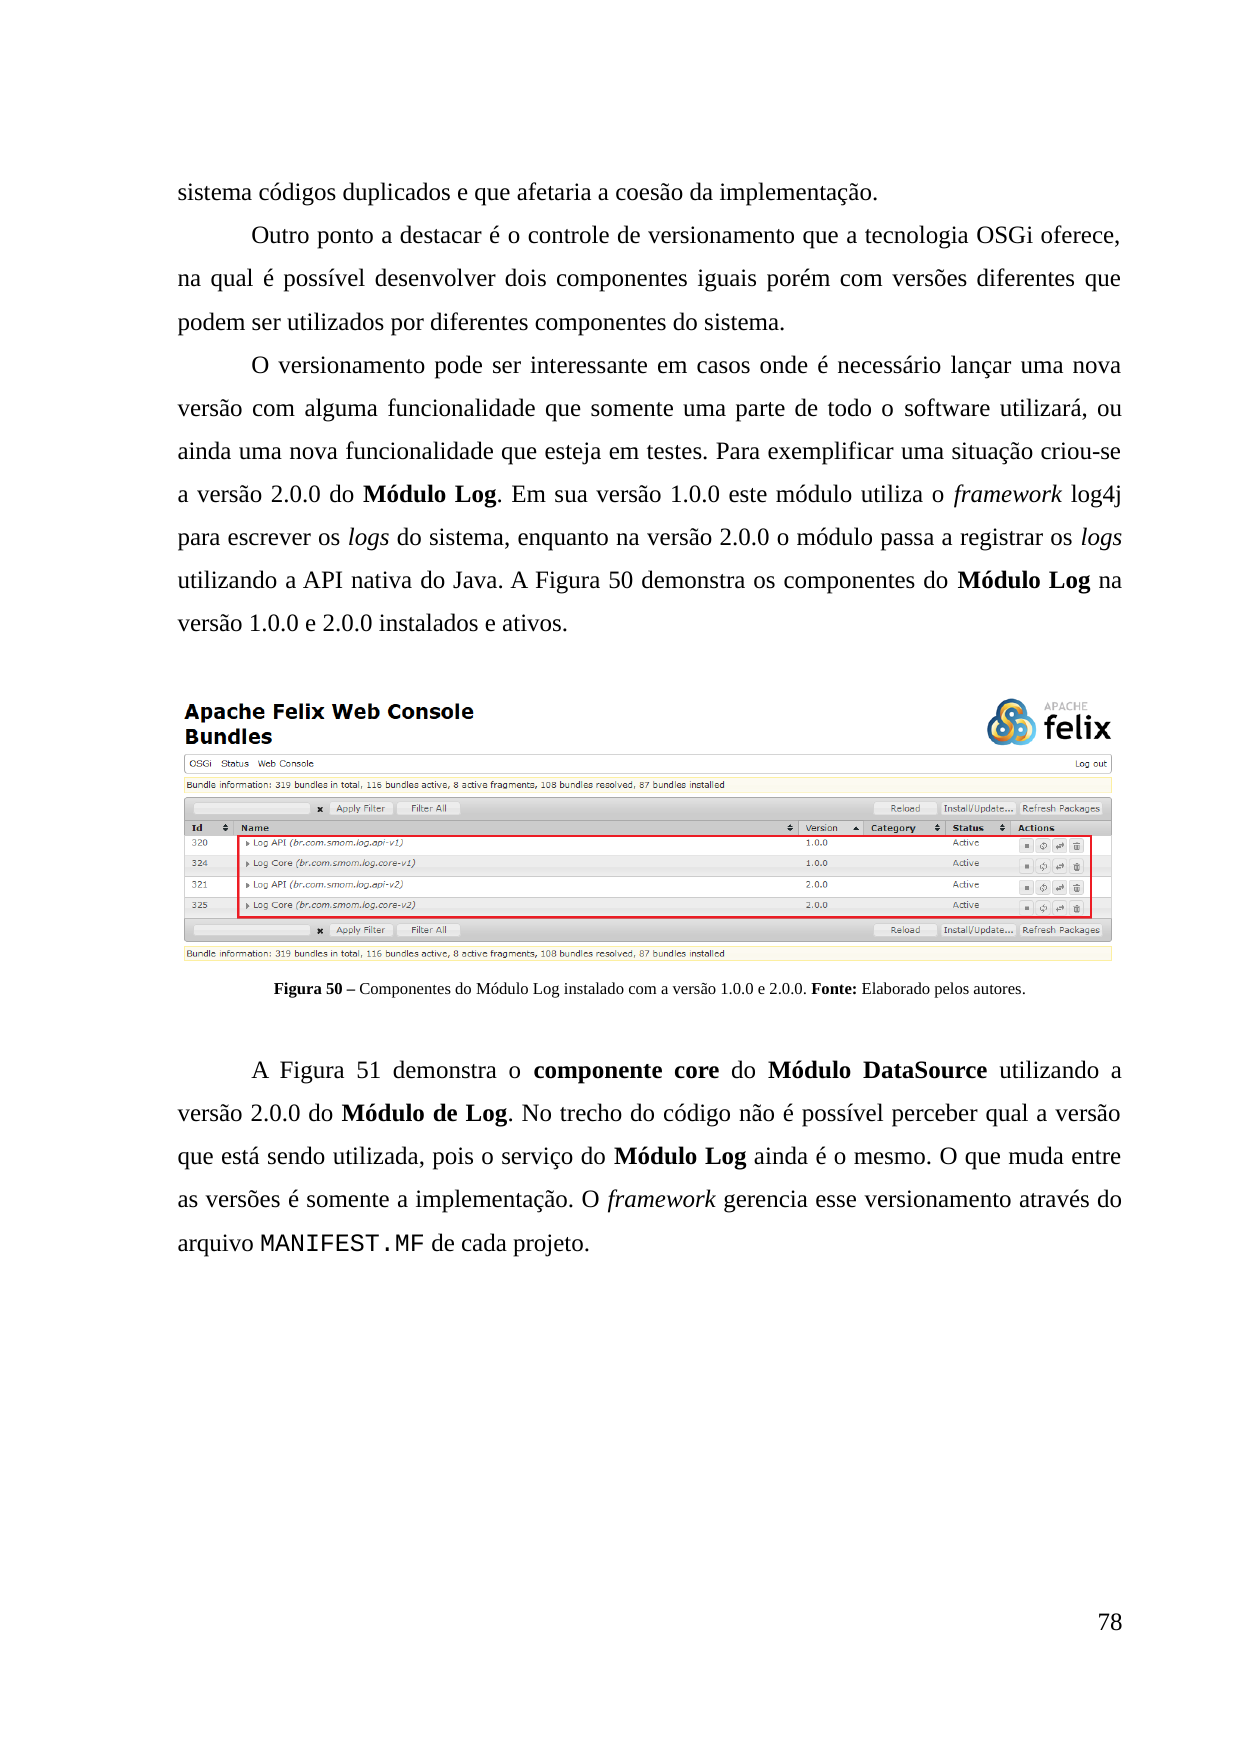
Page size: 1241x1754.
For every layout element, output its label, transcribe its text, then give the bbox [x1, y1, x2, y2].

text A Figura 51 demonstra o componente core do Módulo DataSource utilizando a versão 2.0.0 do Módulo de Log. No trecho do código não é possível perceber qual a versão que está sendo utilizada, pois o serviço do Módulo Log ainda é o mesmo. O que muda entre as versões é somente a implementação. O framework gerencia esse versionamento através do arquivo MANIFEST.MF de cada projeto. [177, 1055, 1122, 1258]
text Figura 50 – Componentes do Módulo Log instalado com a versão 1.0.0 e 2.0.0. Fonte: Elaborado pelos autores. [177, 979, 1122, 998]
text O versionamento pode ser interessante em casos onde é necessário lançar uma nova versão com alguma funcionalidade que somente uma parte de todo o software utilizará, ou ainda uma nova funcionalidade que esteja em testes. Para exemplificar uma situação criou-se a versão 2.0.0 do Módulo Log. Em sua versão 1.0.0 este módulo utiliza o framework log4j para escrever os logs do sistema, enquanto na versão 2.0.0 o módulo passa a registrar os logs utilizando a API nativa do Java. A Figura 50 demonstra os componentes do Módulo Log na versão 1.0.0 e 2.0.0 instalados e ativos. [177, 350, 1122, 637]
picture [177, 694, 1123, 979]
text sistema códigos duplicados e que afetaria a coesão da implementação. [177, 177, 1122, 206]
text Outro ponto a destacar é o controle de versionamento que a tecnologia OSGi oferece, na qual é possível desenvolver dois componentes iguais porém com versões diferentes que podem ser utilizados por diferentes componentes do sistema. [177, 220, 1122, 335]
